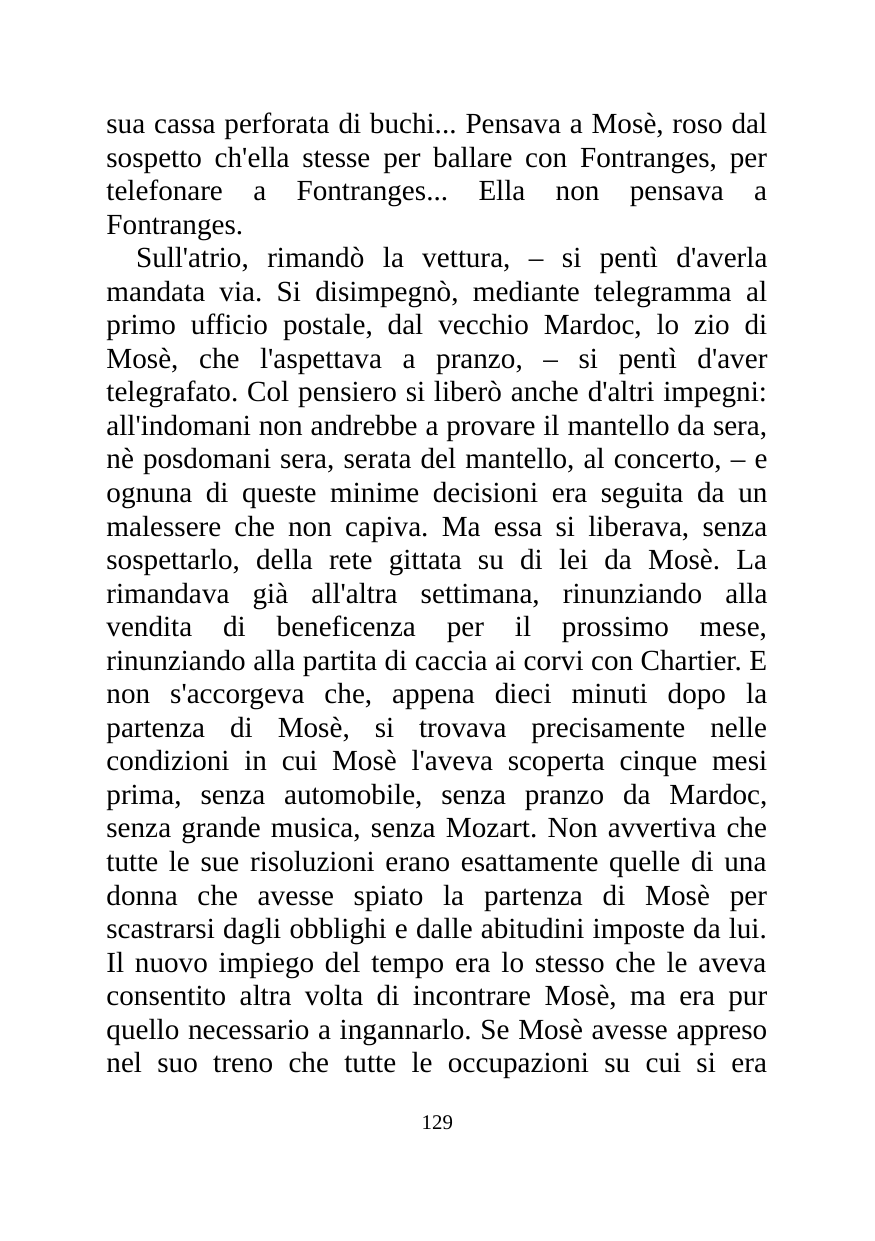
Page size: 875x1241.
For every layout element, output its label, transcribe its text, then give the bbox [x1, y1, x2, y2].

text Sull'atrio, rimandò la vettura, – si pentì d'averla mandata via. Si disimpegnò, mediante telegramma al primo ufficio postale, dal vecchio Mardoc, lo zio di Mosè, che l'aspettava a pranzo, – si pentì d'aver telegrafato. Col pensiero si liberò anche d'altri impegni: all'indomani non andrebbe a provare il mantello da sera, nè posdomani sera, serata del mantello, al concerto, – e ognuna di queste minime decisioni era seguita da un malessere che non capiva. Ma essa si liberava, senza sospettarlo, della rete gittata su di lei da Mosè. La rimandava già all'altra settimana, rinunziando alla vendita di beneficenza per il prossimo mese, rinunziando alla partita di caccia ai corvi con Chartier. E non s'accorgeva che, appena dieci minuti dopo la partenza di Mosè, si trovava precisamente nelle condizioni in cui Mosè l'aveva scoperta cinque mesi prima, senza automobile, senza pranzo da Mardoc, senza grande musica, senza Mozart. Non avvertiva che tutte le sue risoluzioni erano esattamente quelle di una donna che avesse spiato la partenza di Mosè per scastrarsi dagli obblighi e dalle abitudini imposte da lui. Il nuovo impiego del tempo era lo stesso che le aveva consentito altra volta di incontrare Mosè, ma era pur quello necessario a ingannarlo. Se Mosè avesse appreso nel suo treno che tutte le occupazioni su cui si era [106, 240, 768, 1079]
text sua cassa perforata di buchi... Pensava a Mosè, roso dal sospetto ch'ella stesse per ballare con Fontranges, per telefonare a Fontranges... Ella non pensava a Fontranges. [106, 106, 768, 240]
